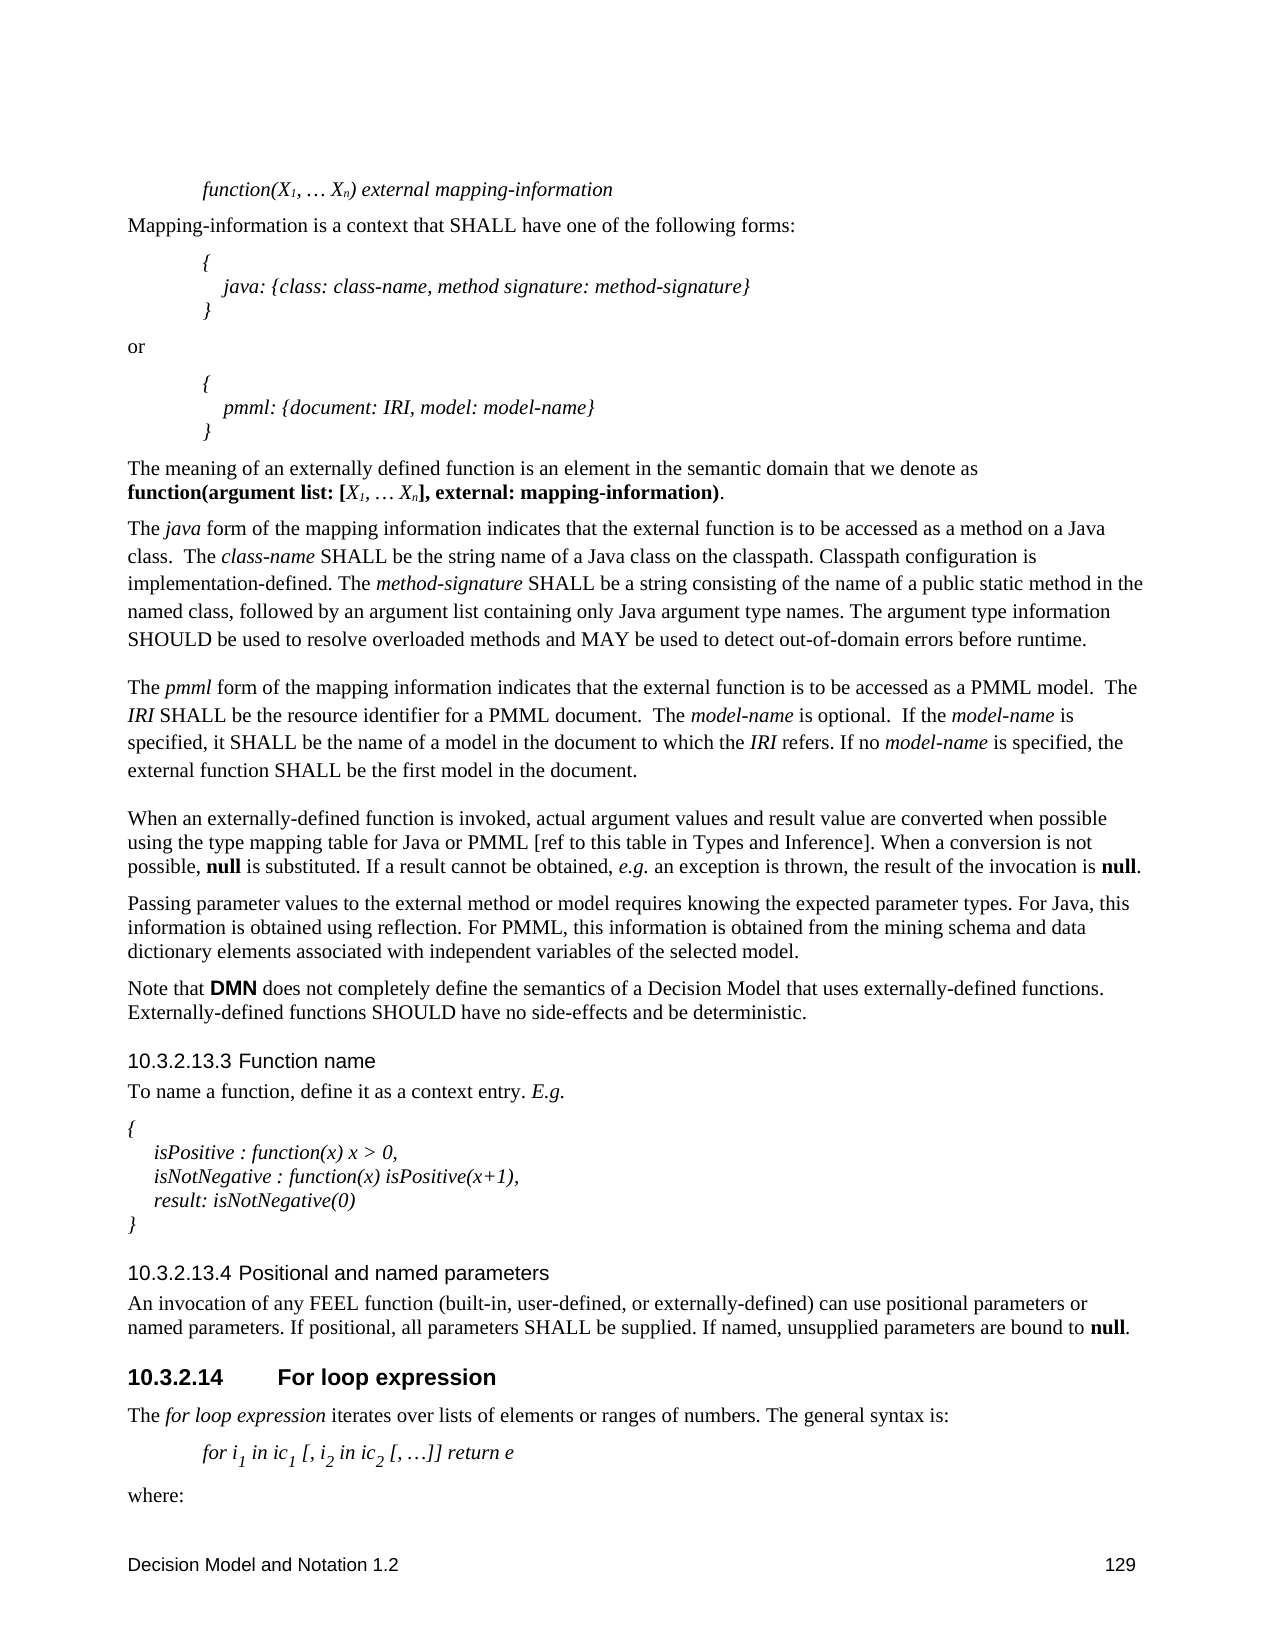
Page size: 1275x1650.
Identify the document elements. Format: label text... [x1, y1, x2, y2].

text where: [127, 1483, 1147, 1507]
text The pmml form of the mapping information indicates that the external function is to be accessed as a PMML model. The IRI SHALL be the resource identifier for a PMML document. The model-name is optional. If the model-name is specified, it SHALL be the name of a model in the document to which the IRI refers. If no model-name is specified, the external function SHALL be the first model in the document. [127, 675, 1147, 782]
text { pmml: {document: IRI, model: model-name} } [202, 371, 1147, 443]
text The meaning of an externally defined function is an element in the semantic domain that we denote as function(argument list: [X1, … Xn], external: mapping-information). [127, 456, 1147, 504]
text { java: {class: class-name, method signature: method-signature} } [202, 249, 1147, 322]
text To name a function, define it as a context entry. E.g. [127, 1079, 1147, 1103]
text for i1 in ic1 [, i2 in ic2 [, …]] return e [127, 1440, 1147, 1471]
subtitle Function name [127, 1049, 1147, 1073]
subtitle Positional and named parameters [127, 1261, 1147, 1285]
text Mapping-information is a context that SHALL have one of the following forms: [127, 213, 1147, 237]
text or [127, 334, 1147, 358]
text { isPositive : function(x) x > 0, isNotNegative : function(x) isPositive(x+1), result: isNotNegative(0) } [127, 1116, 1147, 1236]
text The for loop expression iterates over lists of elements or ranges of numbers. The general syntax is: [127, 1403, 1147, 1427]
subtitle For loop expression [127, 1364, 1147, 1391]
text function(X1, … Xn) external mapping-information [202, 176, 1147, 201]
text The java form of the mapping information indicates that the external function is to be accessed as a method on a Java class. The class-name SHALL be the string name of a Java class on the classpath. Classpath configuration is implementation-defined. The method-signature SHALL be a string consisting of the name of a public static method in the named class, followed by an argument list containing only Java argument type names. The argument type information SHOULD be used to resolve overloaded methods and MAY be used to detect out-of-domain errors before runtime. [127, 516, 1147, 651]
text An invocation of any FEEL function (built-in, user-defined, or externally-defined) can use positional parameters or named parameters. If positional, all parameters SHALL be supplied. If named, unsupplied parameters are bound to null. [127, 1291, 1147, 1339]
text When an externally-defined function is invoked, actual argument values and result value are converted when possible using the type mapping table for Java or PMML [ref to this table in Types and Inference]. When a conversion is not possible, null is substituted. If a result cannot be obtained, e.g. an exception is thrown, the result of the invocation is null. [127, 806, 1147, 878]
text Passing parameter values to the external method or model requires knowing the expected parameter types. For Java, this information is obtained using reflection. For PMML, this information is obtained from the mining schema and data dictionary elements associated with independent variables of the selected model. [127, 891, 1147, 963]
text Note that DMN does not completely define the semantics of a Decision Model that uses externally-defined functions. Externally-defined functions SHOULD have no side-effects and be deterministic. [127, 976, 1147, 1024]
